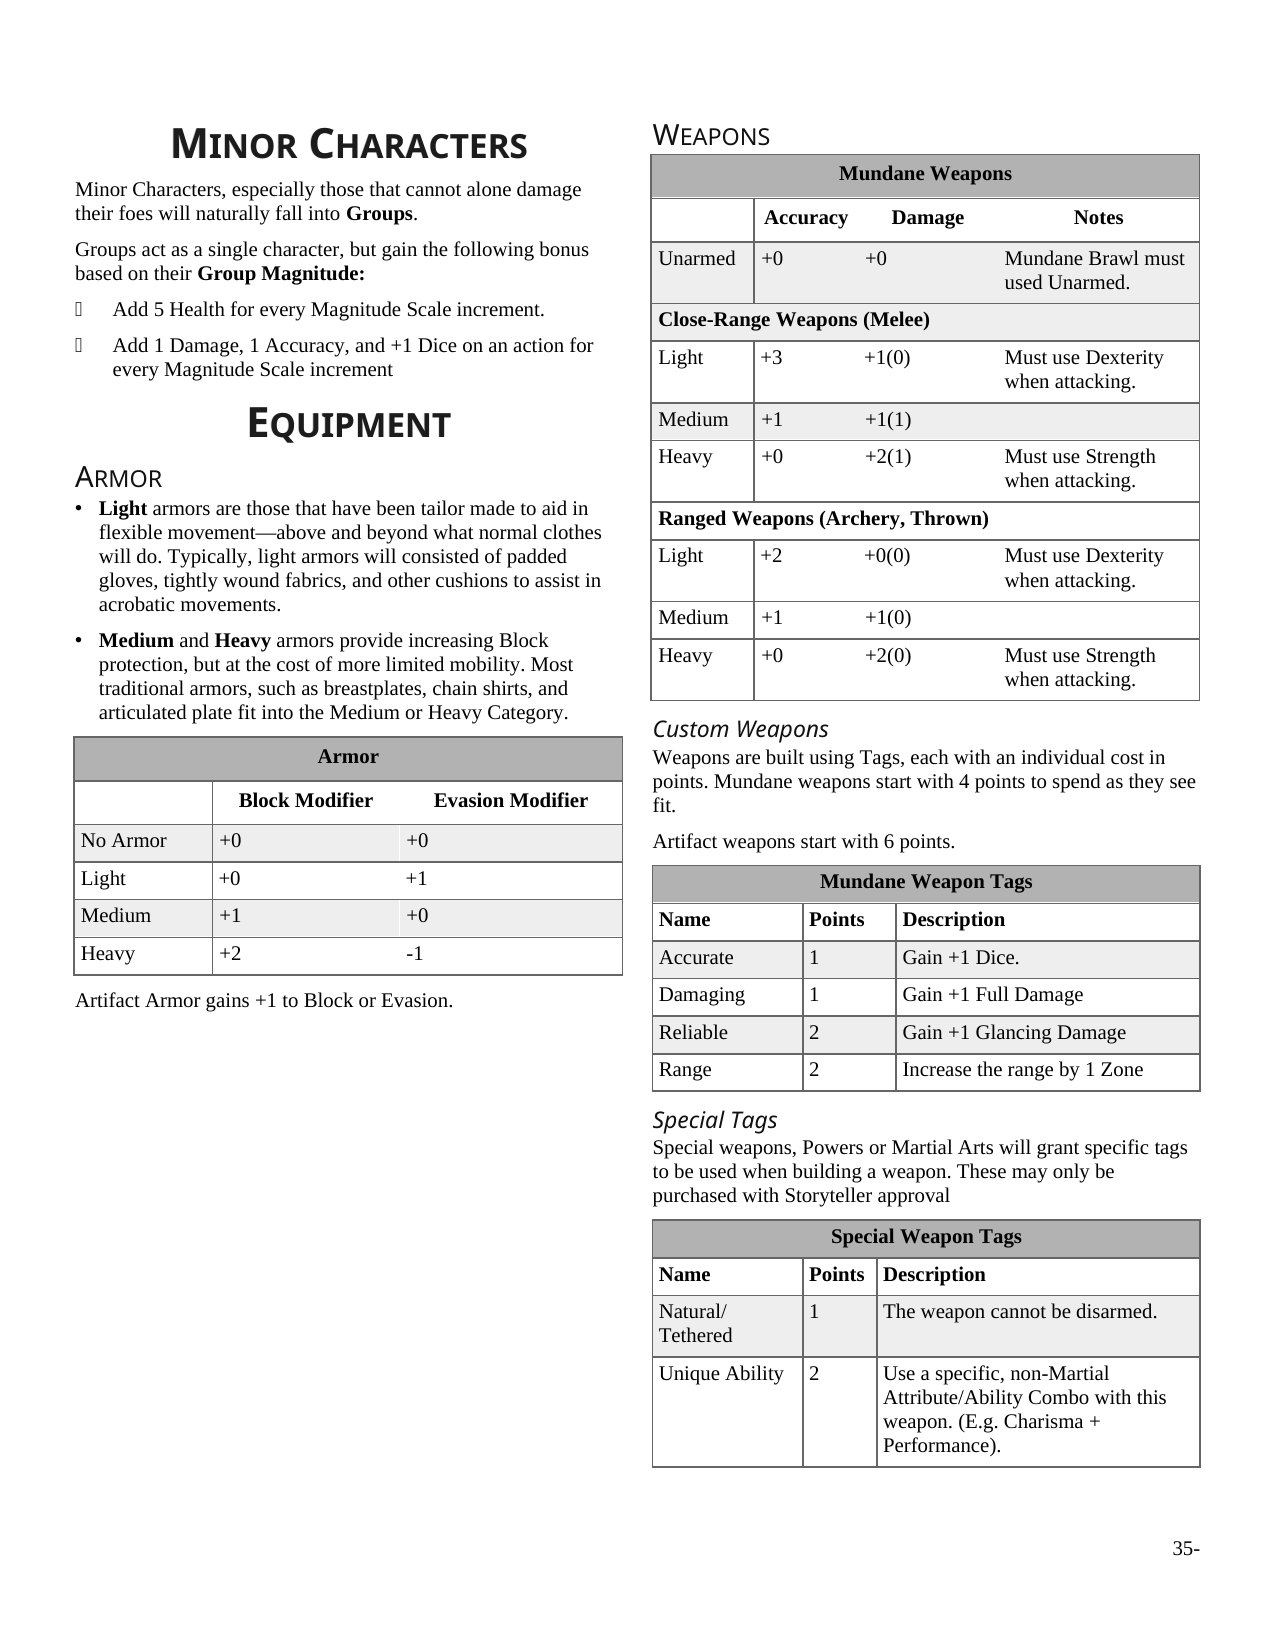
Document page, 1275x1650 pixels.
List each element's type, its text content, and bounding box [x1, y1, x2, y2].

table_cell +0 [400, 900, 622, 936]
list Add 5 Health for every Magnitude Scale increment. [75, 297, 622, 321]
table_cell +2(0) [858, 640, 998, 700]
table_cell Light [652, 342, 753, 402]
table_cell Light [652, 541, 753, 601]
table_cell Range [653, 1055, 802, 1090]
table_cell +0 [755, 243, 858, 303]
subtitle Equipment [75, 393, 622, 450]
text Special weapons, Powers or Martial Arts will grant specific tags to be used when building a weapon. These may only be purchased with Storyteller approval [652, 1135, 1200, 1207]
table_cell Gain +1 Glancing Damage [897, 1017, 1199, 1053]
subtitle Minor Characters [75, 114, 622, 171]
table_cell Medium [652, 602, 753, 638]
table_cell Unique Ability [653, 1358, 802, 1466]
table_cell +1 [755, 602, 858, 638]
table_cell Name [653, 904, 802, 940]
table_cell Use a specific, non-Martial Attribute/Ability Combo with this weapon. (E.g. Charisma + Performance). [878, 1358, 1199, 1466]
table_cell +0 [213, 825, 399, 861]
table_cell [652, 199, 753, 241]
table_cell +2 [213, 938, 399, 974]
table_cell Description [878, 1259, 1199, 1294]
table_cell Accurate [653, 942, 802, 978]
table_cell 1 [804, 1296, 876, 1356]
table_cell Heavy [652, 441, 753, 501]
table_cell +0 [400, 825, 622, 861]
text Weapons are built using Tags, each with an individual cost in points. Mundane weapons start with 4 points to spend as they see fit. [652, 744, 1200, 817]
table_cell Must use Dexterity when attacking. [998, 342, 1199, 402]
table_cell [998, 602, 1199, 638]
table_cell +0 [858, 243, 998, 303]
table_cell Reliable [653, 1017, 802, 1053]
subtitle Custom Weapons [652, 713, 1200, 744]
table_header Mundane Weapons [652, 155, 1199, 197]
table_cell Gain +1 Dice. [897, 942, 1199, 978]
table_cell Heavy [652, 640, 753, 700]
table_cell 2 [804, 1055, 895, 1090]
table_cell Evasion Modifier [400, 782, 622, 823]
table_cell Medium [652, 404, 753, 439]
list Add 1 Damage, 1 Accuracy, and +1 Dice on an action for every Magnitude Scale increment [75, 333, 622, 381]
table_cell Unarmed [652, 243, 753, 303]
table_cell The weapon cannot be disarmed. [878, 1296, 1199, 1356]
table_cell Points [804, 1259, 876, 1294]
table_cell Close-Range Weapons (Melee) [652, 304, 998, 340]
table_cell Block Modifier [213, 782, 399, 823]
table_header Armor [75, 738, 622, 780]
list Light armors are those that have been tailor made to aid in flexible movement—above and beyond what normal clothes will do. Typically, light armors will consisted of padded gloves, tightly wound fabrics, and other cushions to assist in acrobatic movements. [75, 496, 622, 616]
table_cell Heavy [75, 938, 212, 974]
subtitle Special Tags [652, 1104, 1200, 1135]
table_cell 2 [804, 1017, 895, 1053]
table_cell Must use Strength when attacking. [998, 441, 1199, 501]
table_cell +0 [755, 441, 858, 501]
table_cell +1(0) [858, 342, 998, 402]
table_cell Points [804, 904, 895, 940]
table_cell +2(1) [858, 441, 998, 501]
table_cell +2 [755, 541, 858, 601]
table_cell +1 [213, 900, 399, 936]
table_cell Gain +1 Full Damage [897, 979, 1199, 1015]
list Medium and Heavy armors provide increasing Block protection, but at the cost of more limited mobility. Most traditional armors, such as breastplates, chain shirts, and articulated plate fit into the Medium or Heavy Category. [75, 628, 622, 724]
table_cell 2 [804, 1358, 876, 1466]
subtitle Armor [75, 456, 622, 496]
table_cell Mundane Brawl must used Unarmed. [998, 243, 1199, 303]
table_header Mundane Weapon Tags [653, 866, 1199, 902]
subtitle Weapons [652, 114, 1200, 154]
table_cell Accuracy [755, 199, 858, 241]
table_cell Name [653, 1259, 802, 1294]
table_cell +3 [755, 342, 858, 402]
table_cell +1 [755, 404, 858, 439]
table_cell 1 [804, 979, 895, 1015]
table_cell Notes [998, 199, 1199, 241]
table_cell [75, 782, 212, 823]
table_cell +1 [400, 863, 622, 899]
table_cell +0 [213, 863, 399, 899]
table_cell Description [897, 904, 1199, 940]
text Minor Characters, especially those that cannot alone damage their foes will naturally fall into Groups. [75, 177, 622, 225]
table_cell Ranged Weapons (Archery, Thrown) [652, 503, 1199, 539]
table_cell Must use Strength when attacking. [998, 640, 1199, 700]
table_header Special Weapon Tags [653, 1221, 1199, 1257]
text Artifact Armor gains +1 to Block or Evasion. [75, 987, 622, 1012]
table_cell Light [75, 863, 212, 899]
table_cell No Armor [75, 825, 212, 861]
table_cell [998, 404, 1199, 439]
text Groups act as a single character, but gain the following bonus based on their Group Magnitude: [75, 237, 622, 285]
table_cell Damage [858, 199, 998, 241]
table_cell Damaging [653, 979, 802, 1015]
table_cell +0(0) [858, 541, 998, 601]
text Artifact weapons start with 6 points. [652, 829, 1200, 853]
table_cell Increase the range by 1 Zone [897, 1055, 1199, 1090]
table_cell 1 [804, 942, 895, 978]
table_cell -1 [400, 938, 622, 974]
table_cell +1(0) [858, 602, 998, 638]
table_cell +0 [755, 640, 858, 700]
table_cell +1(1) [858, 404, 998, 439]
table_cell Medium [75, 900, 212, 936]
table_cell [998, 304, 1199, 340]
table_cell Must use Dexterity when attacking. [998, 541, 1199, 601]
table_cell Natural/Tethered [653, 1296, 802, 1356]
